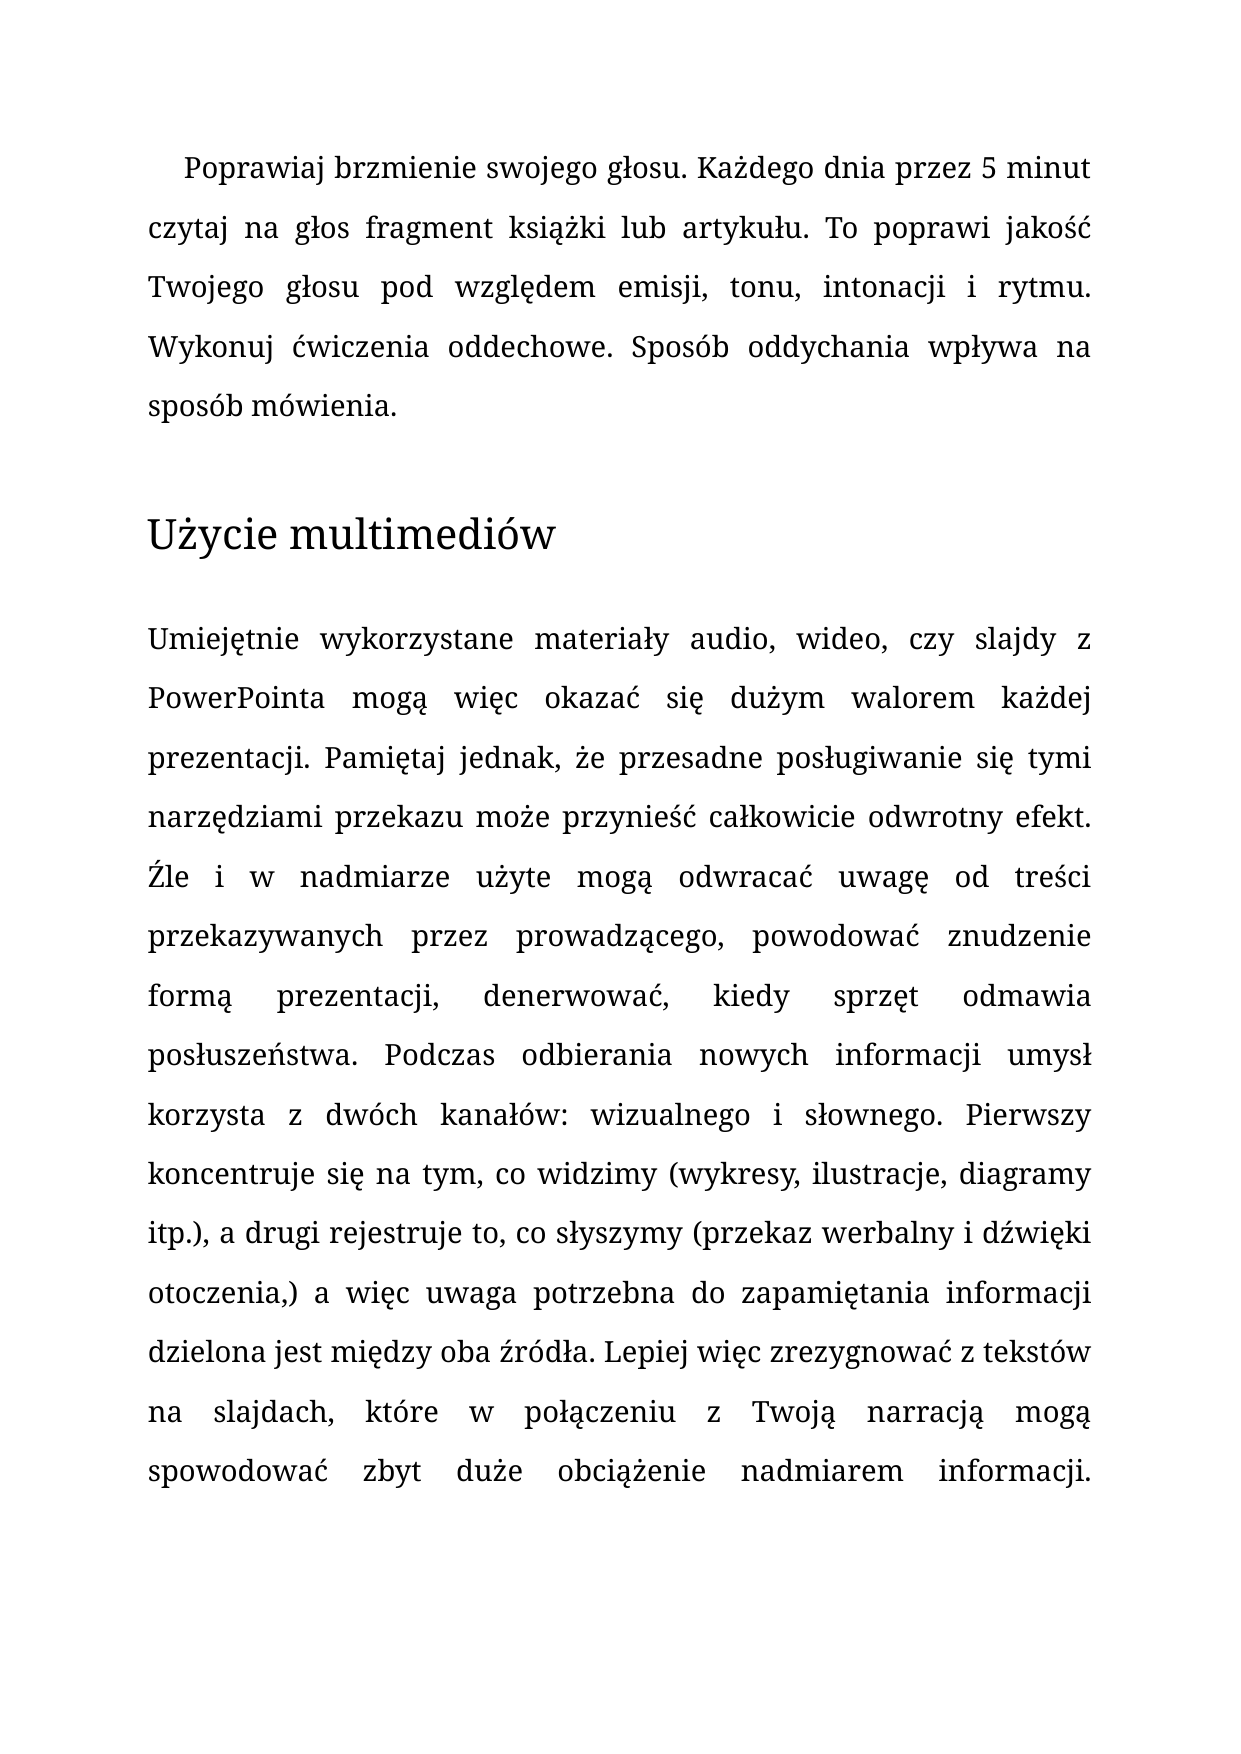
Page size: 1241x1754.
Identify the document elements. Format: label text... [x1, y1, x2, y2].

text Poprawiaj brzmienie swojego głosu. Każdego dnia przez 5 minut czytaj na głos fragment książki lub artykułu. To poprawi jakość Twojego głosu pod względem emisji, tonu, intonacji i rytmu. Wykonuj ćwiczenia oddechowe. Sposób oddychania wpływa na sposób mówienia. [148, 148, 1093, 425]
text Użycie multimediów [148, 504, 1093, 561]
list Umiejętnie wykorzystane materiały audio, wideo, czy slajdy z PowerPointa mogą więc okazać się dużym walorem każdej prezentacji. Pamiętaj jednak, że przesadne posługiwanie się tymi narzędziami przekazu może przynieść całkowicie odwrotny efekt. Źle i w nadmiarze użyte mogą odwracać uwagę od treści przekazywanych przez prowadzącego, powodować znudzenie formą prezentacji, denerwować, kiedy sprzęt odmawia posłuszeństwa. Podczas odbierania nowych informacji umysł korzysta z dwóch kanałów: wizualnego i słownego. Pierwszy koncentruje się na tym, co widzimy (wykresy, ilustracje, diagramy itp.), a drugi rejestruje to, co słyszymy (przekaz werbalny i dźwięki otoczenia,) a więc uwaga potrzebna do zapamiętania informacji dzielona jest między oba źródła. Lepiej więc zrezygnować z tekstów na slajdach, które w połączeniu z Twoją narracją mogą spowodować zbyt duże obciążenie nadmiarem informacji. [148, 618, 1093, 1490]
